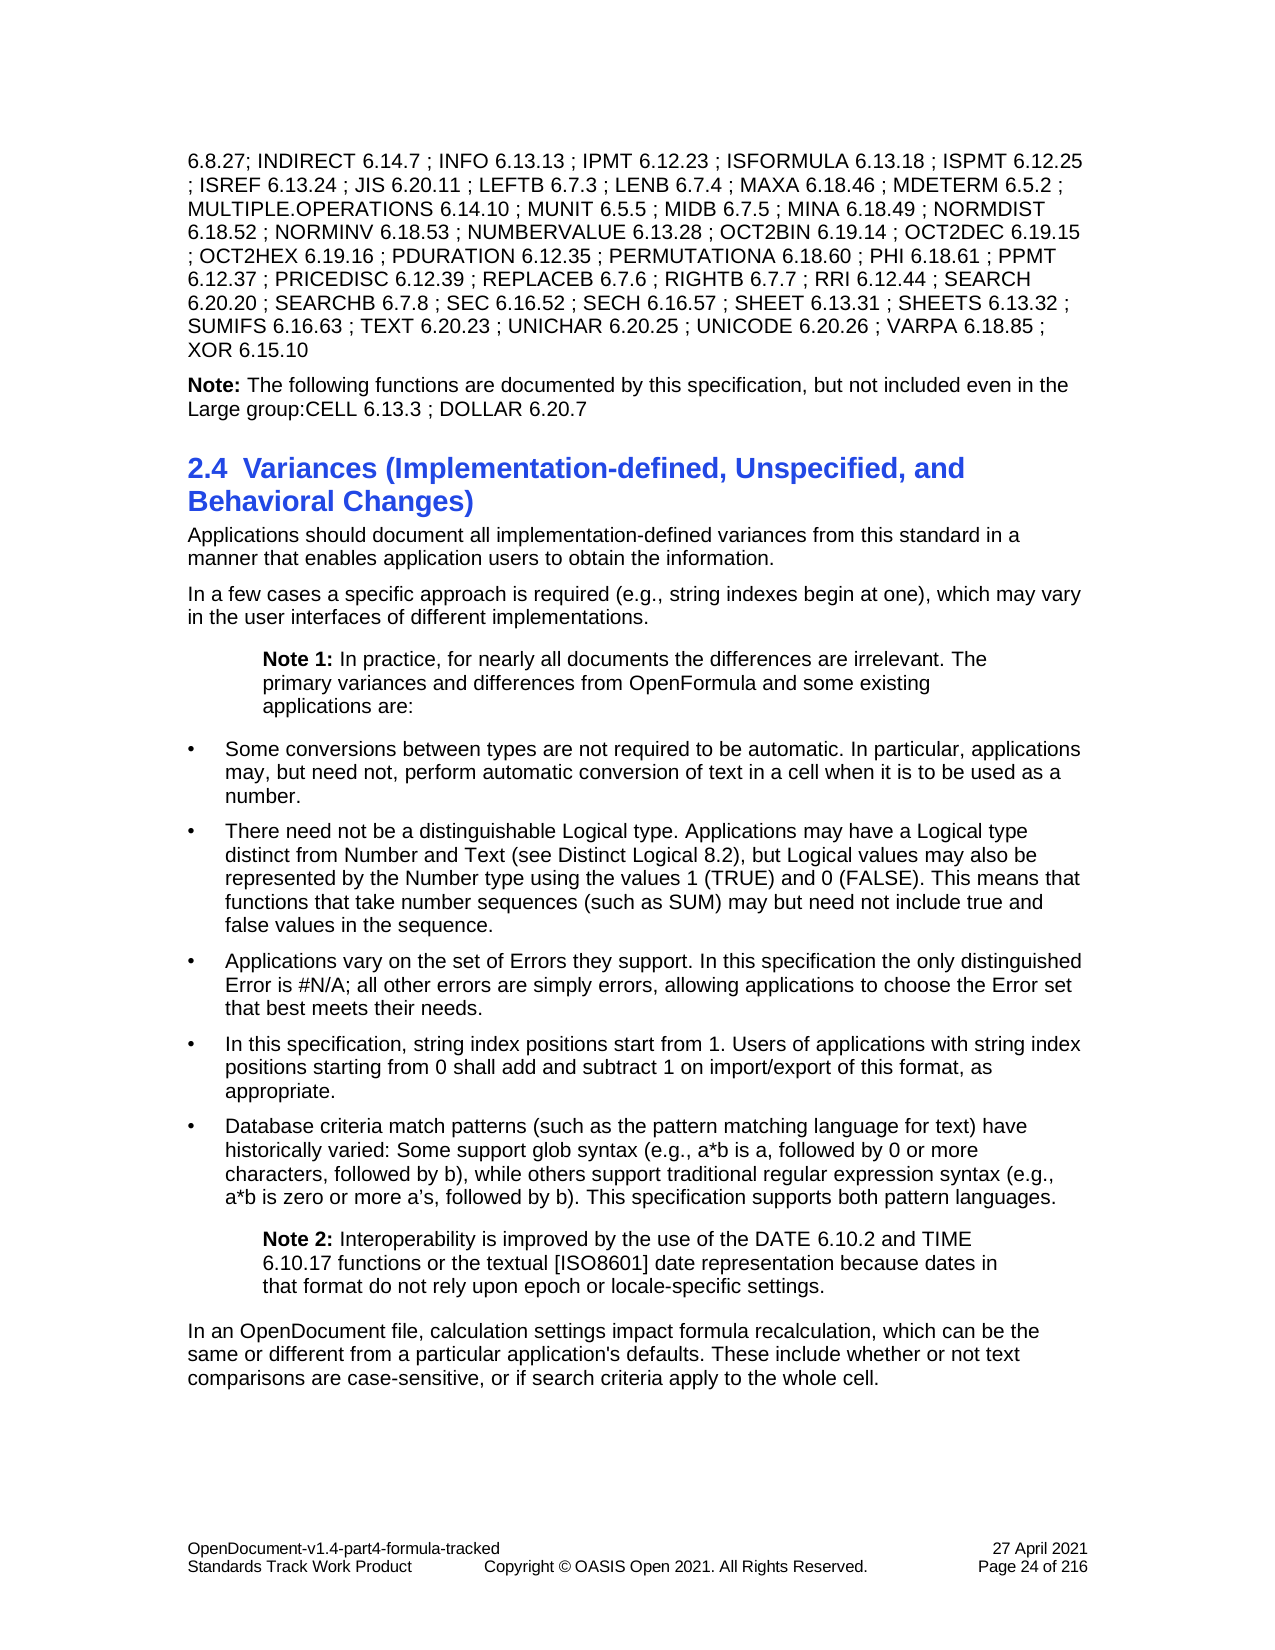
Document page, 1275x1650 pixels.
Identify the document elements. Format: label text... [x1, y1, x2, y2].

text In an OpenDocument file, calculation settings impact formula recalculation, which can be the same or different from a particular application's defaults. These include whether or not text comparisons are case-sensitive, or if search criteria apply to the whole cell. [187, 1319, 1088, 1390]
list Some conversions between types are not required to be automatic. In particular, applications may, but need not, perform automatic conversion of text in a cell when it is to be used as a number. [187, 737, 1088, 808]
text In a few cases a specific approach is required (e.g., string indexes begin at one), which may vary in the user interfaces of different implementations. [187, 582, 1088, 629]
text 6.8.27; INDIRECT 6.14.7 ; INFO 6.13.13 ; IPMT 6.12.23 ; ISFORMULA 6.13.18 ; ISPMT 6.12.25 ; ISREF 6.13.24 ; JIS 6.20.11 ; LEFTB 6.7.3 ; LENB 6.7.4 ; MAXA 6.18.46 ; MDETERM 6.5.2 ; MULTIPLE.OPERATIONS 6.14.10 ; MUNIT 6.5.5 ; MIDB 6.7.5 ; MINA 6.18.49 ; NORMDIST 6.18.52 ; NORMINV 6.18.53 ; NUMBERVALUE 6.13.28 ; OCT2BIN 6.19.14 ; OCT2DEC 6.19.15 ; OCT2HEX 6.19.16 ; PDURATION 6.12.35 ; PERMUTATIONA 6.18.60 ; PHI 6.18.61 ; PPMT 6.12.37 ; PRICEDISC 6.12.39 ; REPLACEB 6.7.6 ; RIGHTB 6.7.7 ; RRI 6.12.44 ; SEARCH 6.20.20 ; SEARCHB 6.7.8 ; SEC 6.16.52 ; SECH 6.16.57 ; SHEET 6.13.31 ; SHEETS 6.13.32 ; SUMIFS 6.16.63 ; TEXT 6.20.23 ; UNICHAR 6.20.25 ; UNICODE 6.20.26 ; VARPA 6.18.85 ; XOR 6.15.10 [187, 150, 1088, 362]
list There need not be a distinguishable Logical type. Applications may have a Logical type distinct from Number and Text (see Distinct Logical 8.2), but Logical values may also be represented by the Number type using the values 1 (TRUE) and 0 (FALSE). This means that functions that take number sequences (such as SUM) may but need not include true and false values in the sequence. [187, 820, 1088, 937]
text Note 1: In practice, for nearly all documents the differences are irrelevant. The primary variances and differences from OpenFormula and some existing applications are: [262, 648, 1013, 718]
list Applications vary on the set of Errors they support. In this specification the only distinguished Error is #N/A; all other errors are simply errors, allowing applications to choose the Error set that best meets their needs. [187, 949, 1088, 1020]
list Database criteria match patterns (such as the pattern matching language for text) have historically varied: Some support glob syntax (e.g., a*b is a, followed by 0 or more characters, followed by b), while others support traditional regular expression syntax (e.g., a*b is zero or more a’s, followed by b). This specification supports both pattern languages. [187, 1115, 1088, 1209]
text Applications should document all implementation-defined variances from this standard in a manner that enables application users to obtain the information. [187, 523, 1088, 570]
subtitle Variances (Implementation-defined, Unspecified, and Behavioral Changes) [187, 452, 1088, 517]
list In this specification, string index positions start from 1. Users of applications with string index positions starting from 0 shall add and subtract 1 on import/export of this format, as appropriate. [187, 1032, 1088, 1103]
text Note 2: Interoperability is improved by the use of the DATE 6.10.2 and TIME 6.10.17 functions or the textual [ISO8601] date representation because dates in that format do not rely upon epoch or locale-specific settings. [262, 1228, 1013, 1298]
text Note: The following functions are documented by this specification, but not included even in the Large group:CELL 6.13.3 ; DOLLAR 6.20.7 [187, 374, 1088, 421]
